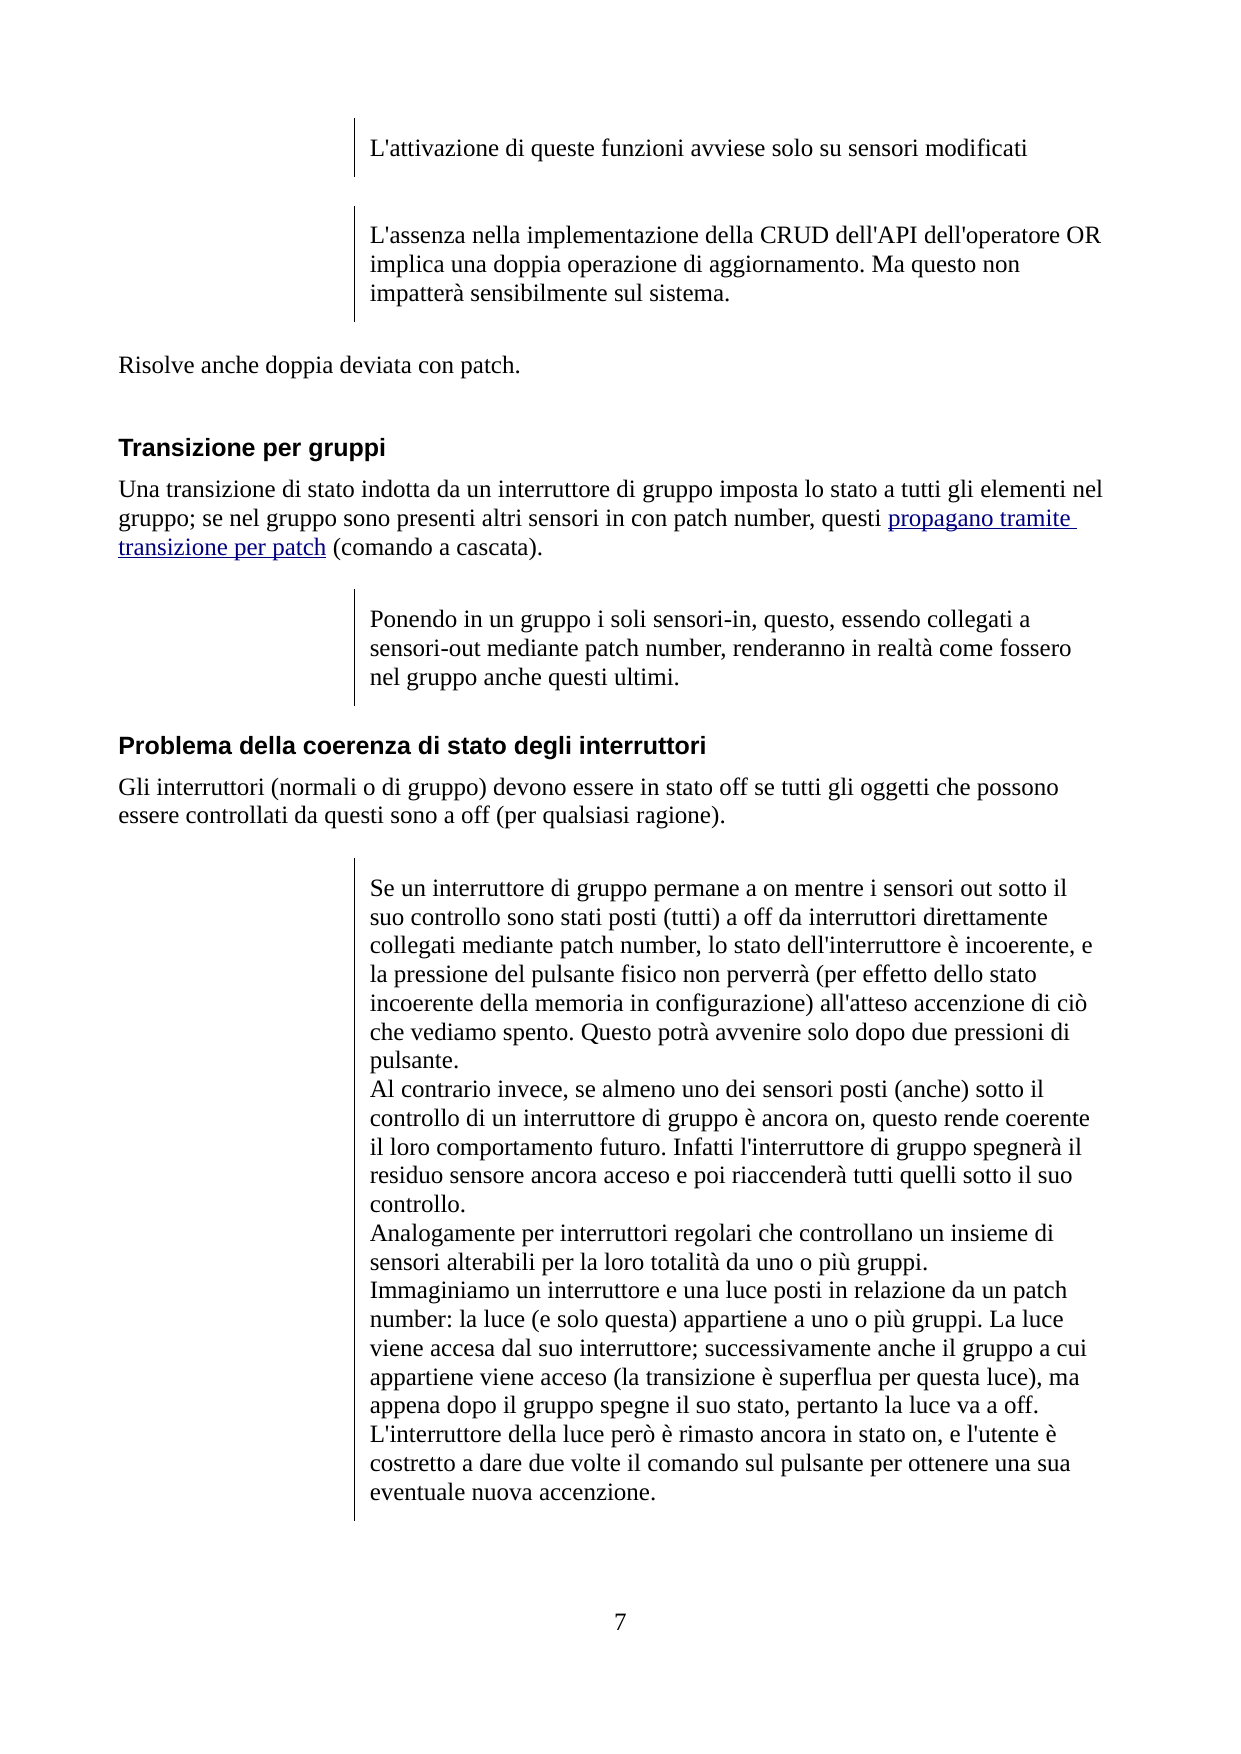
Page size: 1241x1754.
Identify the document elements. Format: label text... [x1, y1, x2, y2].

text Gli interruttori (normali o di gruppo) devono essere in stato off se tutti gli oggetti che possono essere controllati da questi sono a off (per qualsiasi ragione). [118, 772, 1122, 829]
subtitle Problema della coerenza di stato degli interruttori [118, 731, 1122, 759]
text Immaginiamo un interruttore e una luce posti in relazione da un patch number: la luce (e solo questa) appartiene a uno o più gruppi. La luce viene accesa dal suo interruttore; successivamente anche il gruppo a cui appartiene viene acceso (la transizione è superflua per questa luce), ma appena dopo il gruppo spegne il suo stato, pertanto la luce va a off. L'interruttore della luce però è rimasto ancora in stato on, e l'utente è costretto a dare due volte il comando sul pulsante per ottenere una sua eventuale nuova accenzione. [355, 1276, 1122, 1521]
text Al contrario invece, se almeno uno dei sensori posti (anche) sotto il controllo di un interruttore di gruppo è ancora on, questo rende coerente il loro comportamento futuro. Infatti l'interruttore di gruppo spegnerà il residuo sensore ancora acceso e poi riaccenderà tutti quelli sotto il suo controllo. [355, 1074, 1122, 1218]
text Risolve anche doppia deviata con patch. [118, 351, 1122, 379]
text Ponendo in un gruppo i soli sensori-in, questo, essendo collegati a sensori-out mediante patch number, renderanno in realtà come fossero nel gruppo anche questi ultimi. [355, 589, 1122, 706]
text Una transizione di stato indotta da un interruttore di gruppo imposta lo stato a tutti gli elementi nel gruppo; se nel gruppo sono presenti altri sensori in con patch number, questi propagano tramite transizione per patch (comando a cascata). [118, 474, 1122, 561]
text L'assenza nella implementazione della CRUD dell'API dell'operatore OR implica una doppia operazione di aggiornamento. Ma questo non impatterà sensibilmente sul sistema. [355, 206, 1122, 322]
text Analogamente per interruttori regolari che controllano un insieme di sensori alterabili per la loro totalità da uno o più gruppi. [355, 1218, 1122, 1276]
text L'attivazione di queste funzioni avviese solo su sensori modificati [355, 118, 1122, 177]
subtitle Transizione per gruppi [118, 433, 1122, 462]
text Se un interruttore di gruppo permane a on mentre i sensori out sotto il suo controllo sono stati posti (tutti) a off da interruttori direttamente collegati mediante patch number, lo stato dell'interruttore è incoerente, e la pressione del pulsante fisico non perverrà (per effetto dello stato incoerente della memoria in configurazione) all'atteso accenzione di ciò che vediamo spento. Questo potrà avvenire solo dopo due pressioni di pulsante. [355, 858, 1122, 1074]
